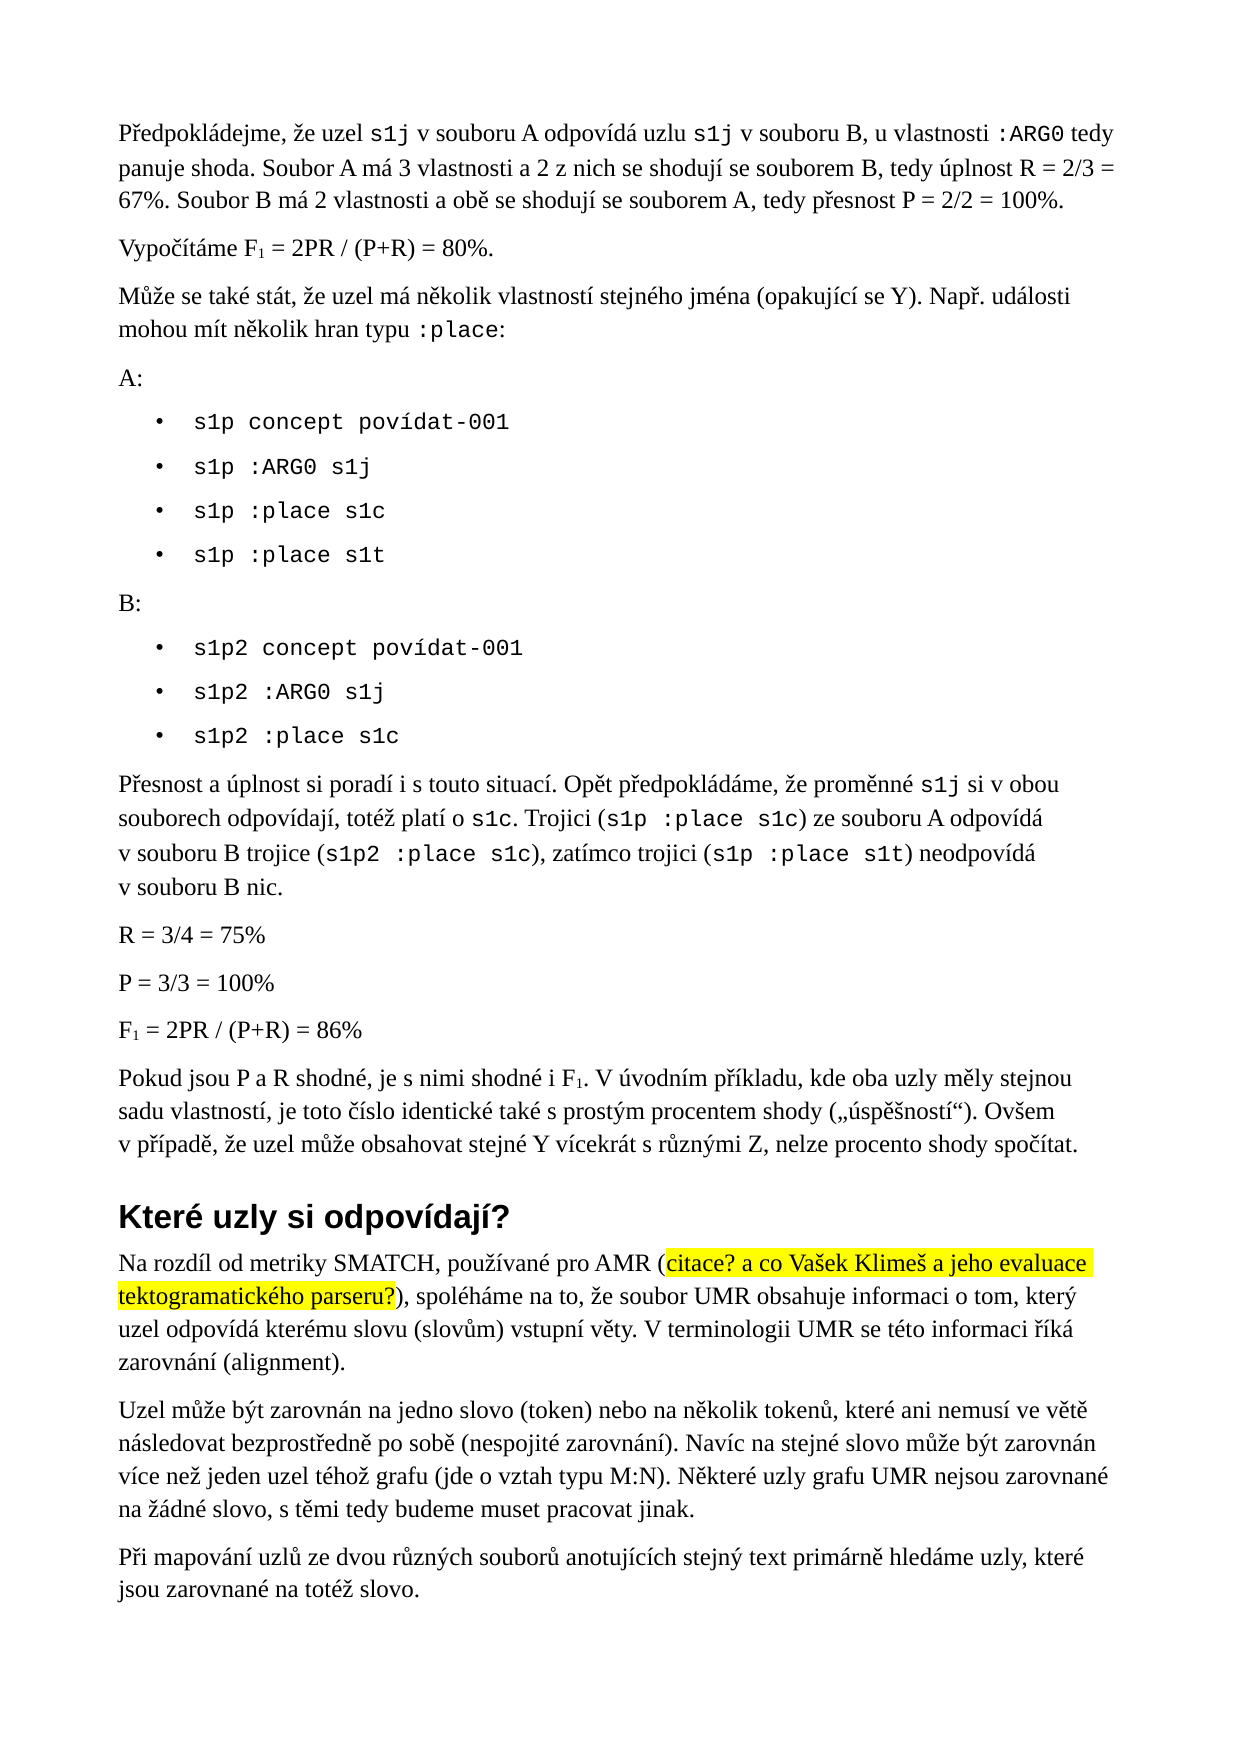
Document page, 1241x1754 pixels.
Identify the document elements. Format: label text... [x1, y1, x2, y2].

list s1p concept povídat-001 [156, 411, 1122, 437]
subtitle Které uzly si odpovídají? [118, 1197, 1122, 1236]
list s1p2 :place s1c [156, 724, 1122, 751]
text Uzel může být zarovnán na jedno slovo (token) nebo na několik tokenů, které ani nemusí ve větě následovat bezprostředně po sobě (nespojité zarovnání). Navíc na stejné slovo může být zarovnán více než jeden uzel téhož grafu (jde o vztah typu M:N). Některé uzly grafu UMR nejsou zarovnané na žádné slovo, s těmi tedy budeme muset pracovat jinak. [118, 1395, 1122, 1523]
text P = 3/3 = 100% [118, 968, 1122, 996]
text B: [118, 588, 1122, 617]
text Pokud jsou P a R shodné, je s nimi shodné i F1. V úvodním příkladu, kde oba uzly měly stejnou sadu vlastností, je toto číslo identické také s prostým procentem shody („úspěšností“). Ovšem v případě, že uzel může obsahovat stejné Y vícekrát s různými Z, nelze procento shody spočítat. [118, 1063, 1122, 1158]
list s1p2 concept povídat-001 [156, 636, 1122, 662]
text Při mapování uzlů ze dvou různých souborů anotujících stejný text primárně hledáme uzly, které jsou zarovnané na totéž slovo. [118, 1542, 1122, 1603]
list s1p :place s1c [156, 499, 1122, 525]
list s1p :ARG0 s1j [156, 455, 1122, 481]
text Na rozdíl od metriky SMATCH, používané pro AMR (citace? a co Vašek Klimeš a jeho evaluace tektogramatického parseru?), spoléháme na to, že soubor UMR obsahuje informaci o tom, který uzel odpovídá kterému slovu (slovům) vstupní věty. V terminologii UMR se této informaci říká zarovnání (alignment). [118, 1248, 1122, 1376]
text Vypočítáme F1 = 2PR / (P+R) = 80%. [118, 233, 1122, 262]
list s1p2 :ARG0 s1j [156, 680, 1122, 706]
text Předpokládejme, že uzel s1j v souboru A odpovídá uzlu s1j v souboru B, u vlastnosti :ARG0 tedy panuje shoda. Soubor A má 3 vlastnosti a 2 z nich se shodují se souborem B, tedy úplnost R = 2/3 = 67%. Soubor B má 2 vlastnosti a obě se shodují se souborem A, tedy přesnost P = 2/2 = 100%. [118, 118, 1122, 214]
text R = 3/4 = 75% [118, 920, 1122, 949]
list s1p :place s1t [156, 544, 1122, 570]
text A: [118, 363, 1122, 392]
text F1 = 2PR / (P+R) = 86% [118, 1015, 1122, 1044]
text Přesnost a úplnost si poradí i s touto situací. Opět předpokládáme, že proměnné s1j si v obou souborech odpovídají, totéž platí o s1c. Trojici (s1p :place s1c) ze souboru A odpovídá v souboru B trojice (s1p2 :place s1c), zatímco trojici (s1p :place s1t) neodpovídá v souboru B nic. [118, 769, 1122, 901]
text Může se také stát, že uzel má několik vlastností stejného jména (opakující se Y). Např. události mohou mít několik hran typu :place: [118, 281, 1122, 344]
